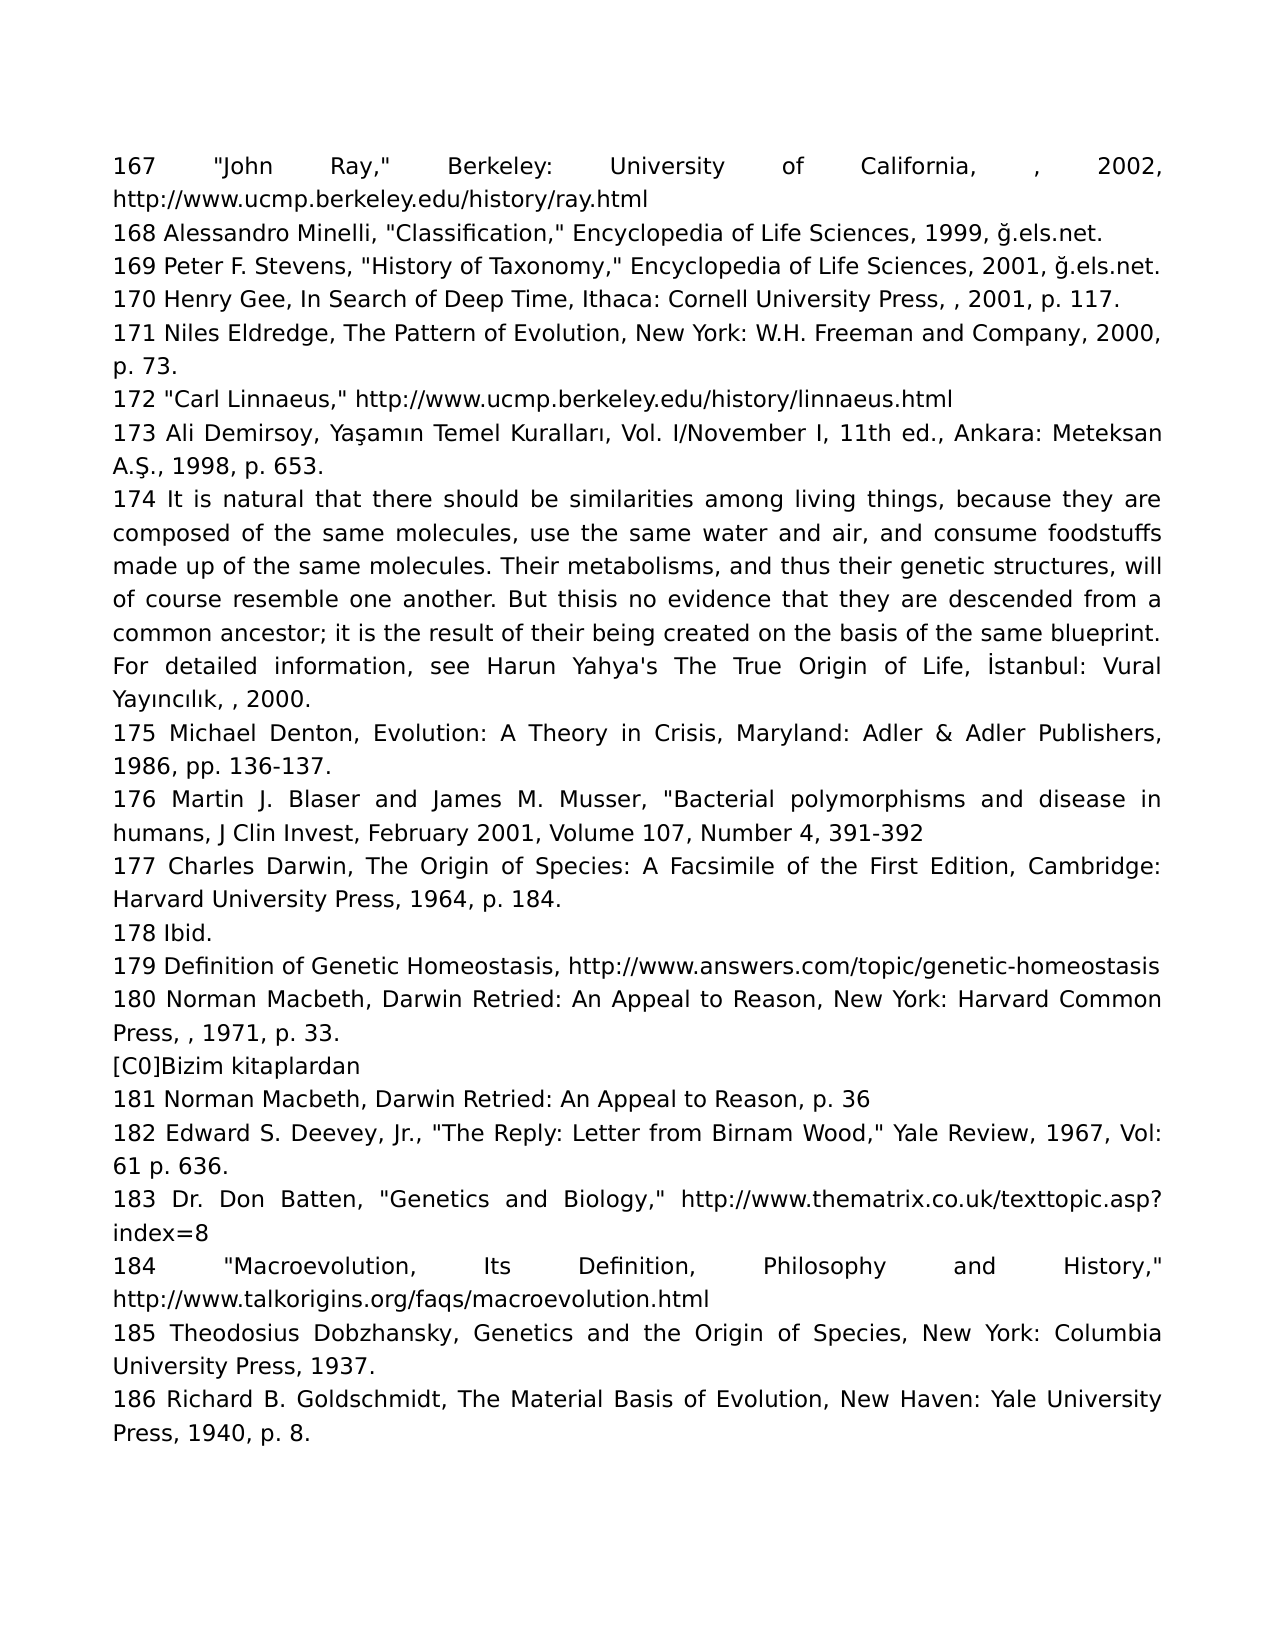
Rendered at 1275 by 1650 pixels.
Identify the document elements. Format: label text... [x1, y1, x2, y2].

text 172 "Carl Linnaeus," http://www.ucmp.berkeley.edu/history/linnaeus.html [112, 381, 1163, 414]
text 185 Theodosius Dobzhansky, Genetics and the Origin of Species, New York: Columbia University Press, 1937. [112, 1314, 1163, 1381]
text 174 It is natural that there should be similarities among living things, because they are composed of the same molecules, use the same water and air, and consume foodstuffs made up of the same molecules. Their metabolisms, and thus their genetic structures, will of course resemble one another. But thisis no evidence that they are descended from a common ancestor; it is the result of their being created on the basis of the same blueprint. For detailed information, see Harun Yahya's The True Origin of Life, İstanbul: Vural Yayıncılık, , 2000. [112, 481, 1163, 714]
text 176 Martin J. Blaser and James M. Musser, "Bacterial polymorphisms and disease in humans, J Clin Invest, February 2001, Volume 107, Number 4, 391-392 [112, 781, 1163, 848]
text 182 Edward S. Deevey, Jr., "The Reply: Letter from Birnam Wood," Yale Review, 1967, Vol: 61 p. 636. [112, 1114, 1163, 1181]
text 175 Michael Denton, Evolution: A Theory in Crisis, Maryland: Adler & Adler Publishers, 1986, pp. 136-137. [112, 714, 1163, 781]
text 179 Definition of Genetic Homeostasis, http://www.answers.com/topic/genetic-homeostasis [112, 948, 1163, 981]
text [C0]Bizim kitaplardan [112, 1048, 1163, 1081]
text 173 Ali Demirsoy, Yaşamın Temel Kuralları, Vol. I/November I, 11th ed., Ankara: Meteksan A.Ş., 1998, p. 653. [112, 414, 1163, 481]
text 180 Norman Macbeth, Darwin Retried: An Appeal to Reason, New York: Harvard Common Press, , 1971, p. 33. [112, 981, 1163, 1048]
text 181 Norman Macbeth, Darwin Retried: An Appeal to Reason, p. 36 [112, 1081, 1163, 1114]
text 184 "Macroevolution, Its Definition, Philosophy and History," http://www.talkorigins.org/faqs/macroevolution.html [112, 1248, 1163, 1314]
text 170 Henry Gee, In Search of Deep Time, Ithaca: Cornell University Press, , 2001, p. 117. [112, 281, 1163, 314]
text 177 Charles Darwin, The Origin of Species: A Facsimile of the First Edition, Cambridge: Harvard University Press, 1964, p. 184. [112, 848, 1163, 914]
text 168 Alessandro Minelli, "Classification," Encyclopedia of Life Sciences, 1999, ğ.els.net. [112, 214, 1163, 248]
text 183 Dr. Don Batten, "Genetics and Biology," http://www.thematrix.co.uk/texttopic.asp?index=8 [112, 1181, 1163, 1248]
text 169 Peter F. Stevens, "History of Taxonomy," Encyclopedia of Life Sciences, 2001, ğ.els.net. [112, 248, 1163, 281]
text 167 "John Ray," Berkeley: University of California, , 2002, http://www.ucmp.berkeley.edu/history/ray.html [112, 148, 1163, 214]
text 178 Ibid. [112, 914, 1163, 948]
text 171 Niles Eldredge, The Pattern of Evolution, New York: W.H. Freeman and Company, 2000, p. 73. [112, 314, 1163, 381]
text 186 Richard B. Goldschmidt, The Material Basis of Evolution, New Haven: Yale University Press, 1940, p. 8. [112, 1381, 1163, 1448]
